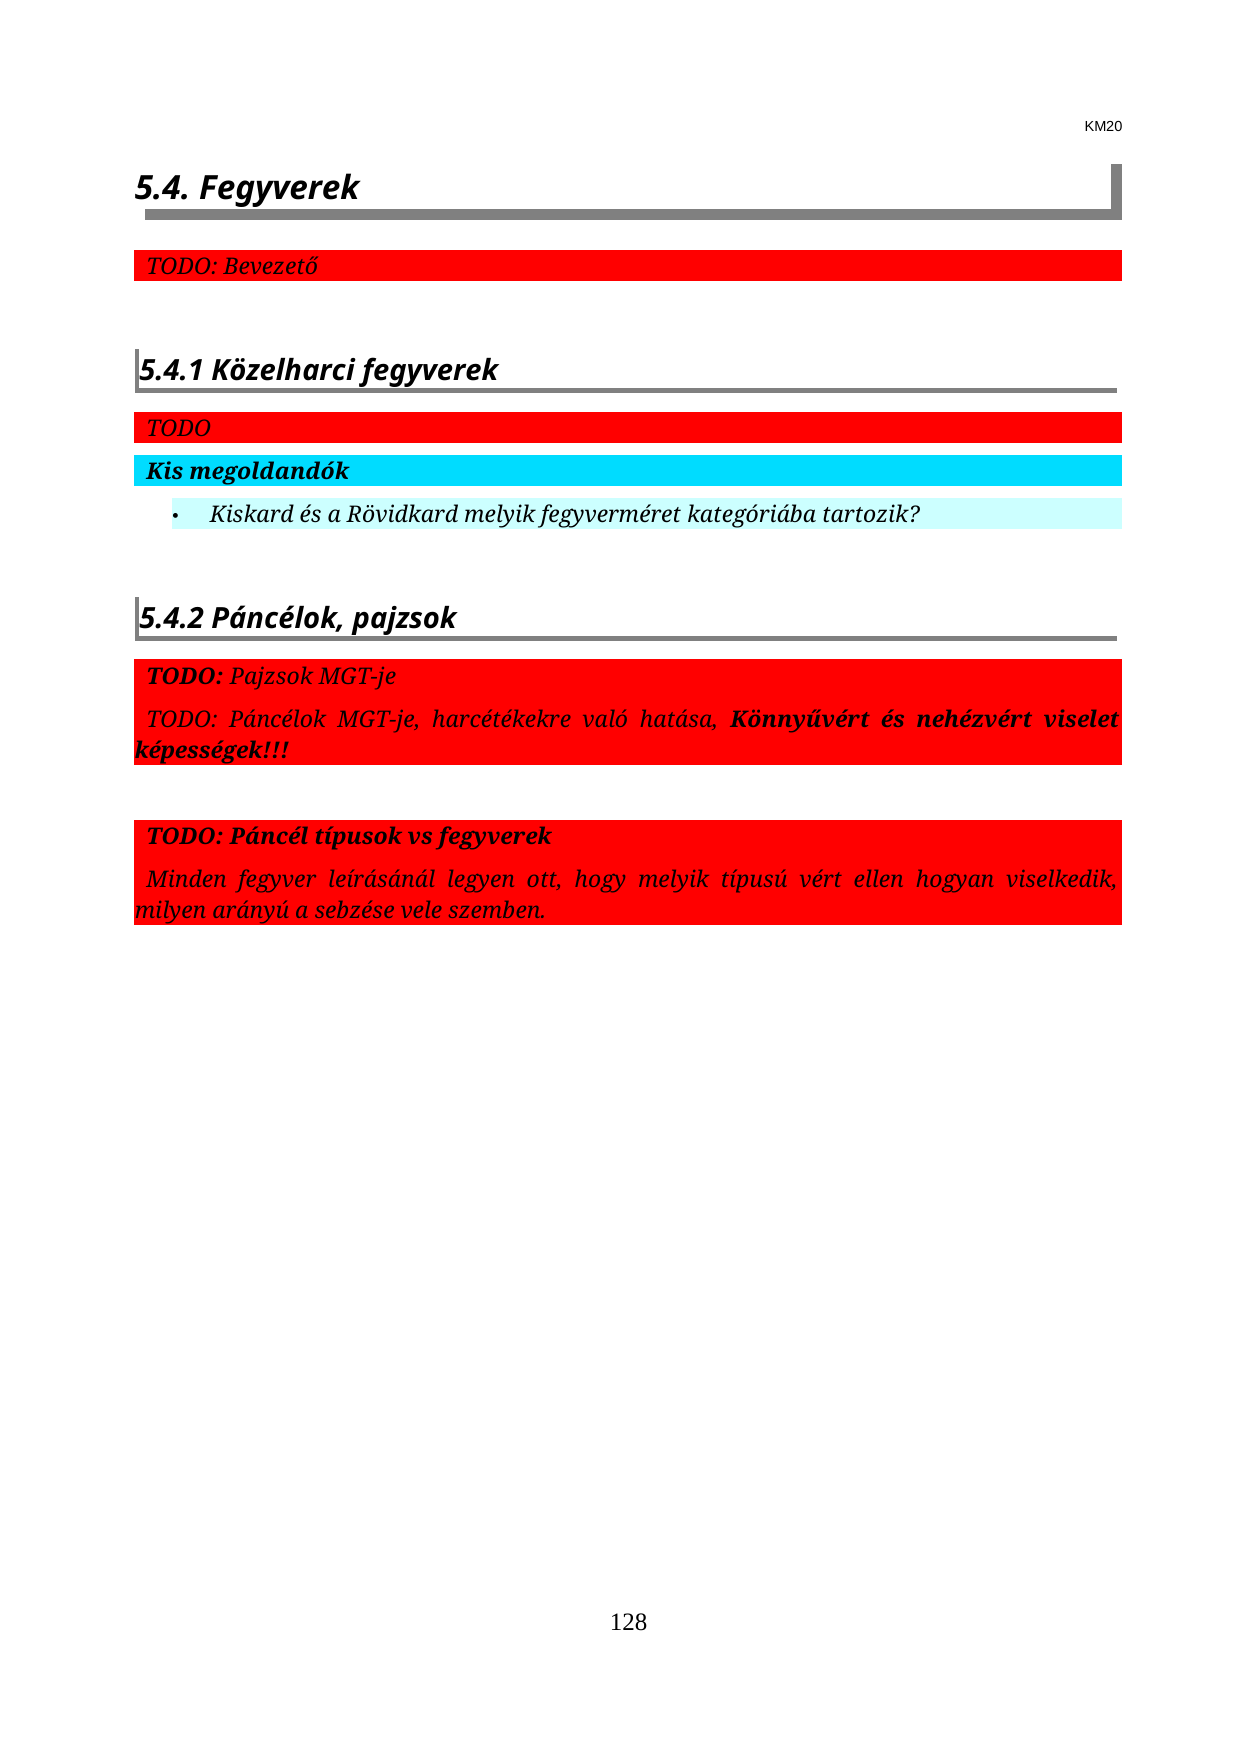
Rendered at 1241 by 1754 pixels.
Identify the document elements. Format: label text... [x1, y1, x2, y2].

text TODO: Pajzsok MGT-je [134, 659, 1122, 691]
text TODO [134, 412, 1122, 443]
text Minden fegyver leírásánál legyen ott, hogy melyik típusú vért ellen hogyan viselkedik, milyen arányú a sebzése vele szemben. [134, 863, 1122, 925]
text Kis megoldandók [134, 455, 1122, 486]
text TODO: Bevezető [134, 250, 1122, 281]
subtitle Páncélok, pajzsok [139, 597, 1122, 637]
text TODO: Páncél típusok vs fegyverek [134, 820, 1122, 851]
subtitle Közelharci fegyverek [139, 349, 1122, 389]
subtitle Fegyverek [134, 164, 1111, 209]
list Kiskard és a Rövidkard melyik fegyverméret kategóriába tartozik? [172, 498, 1122, 529]
text TODO: Páncélok MGT-je, harcétékekre való hatása, Könnyűvért és nehézvért viselet képességek!!! [134, 703, 1122, 765]
